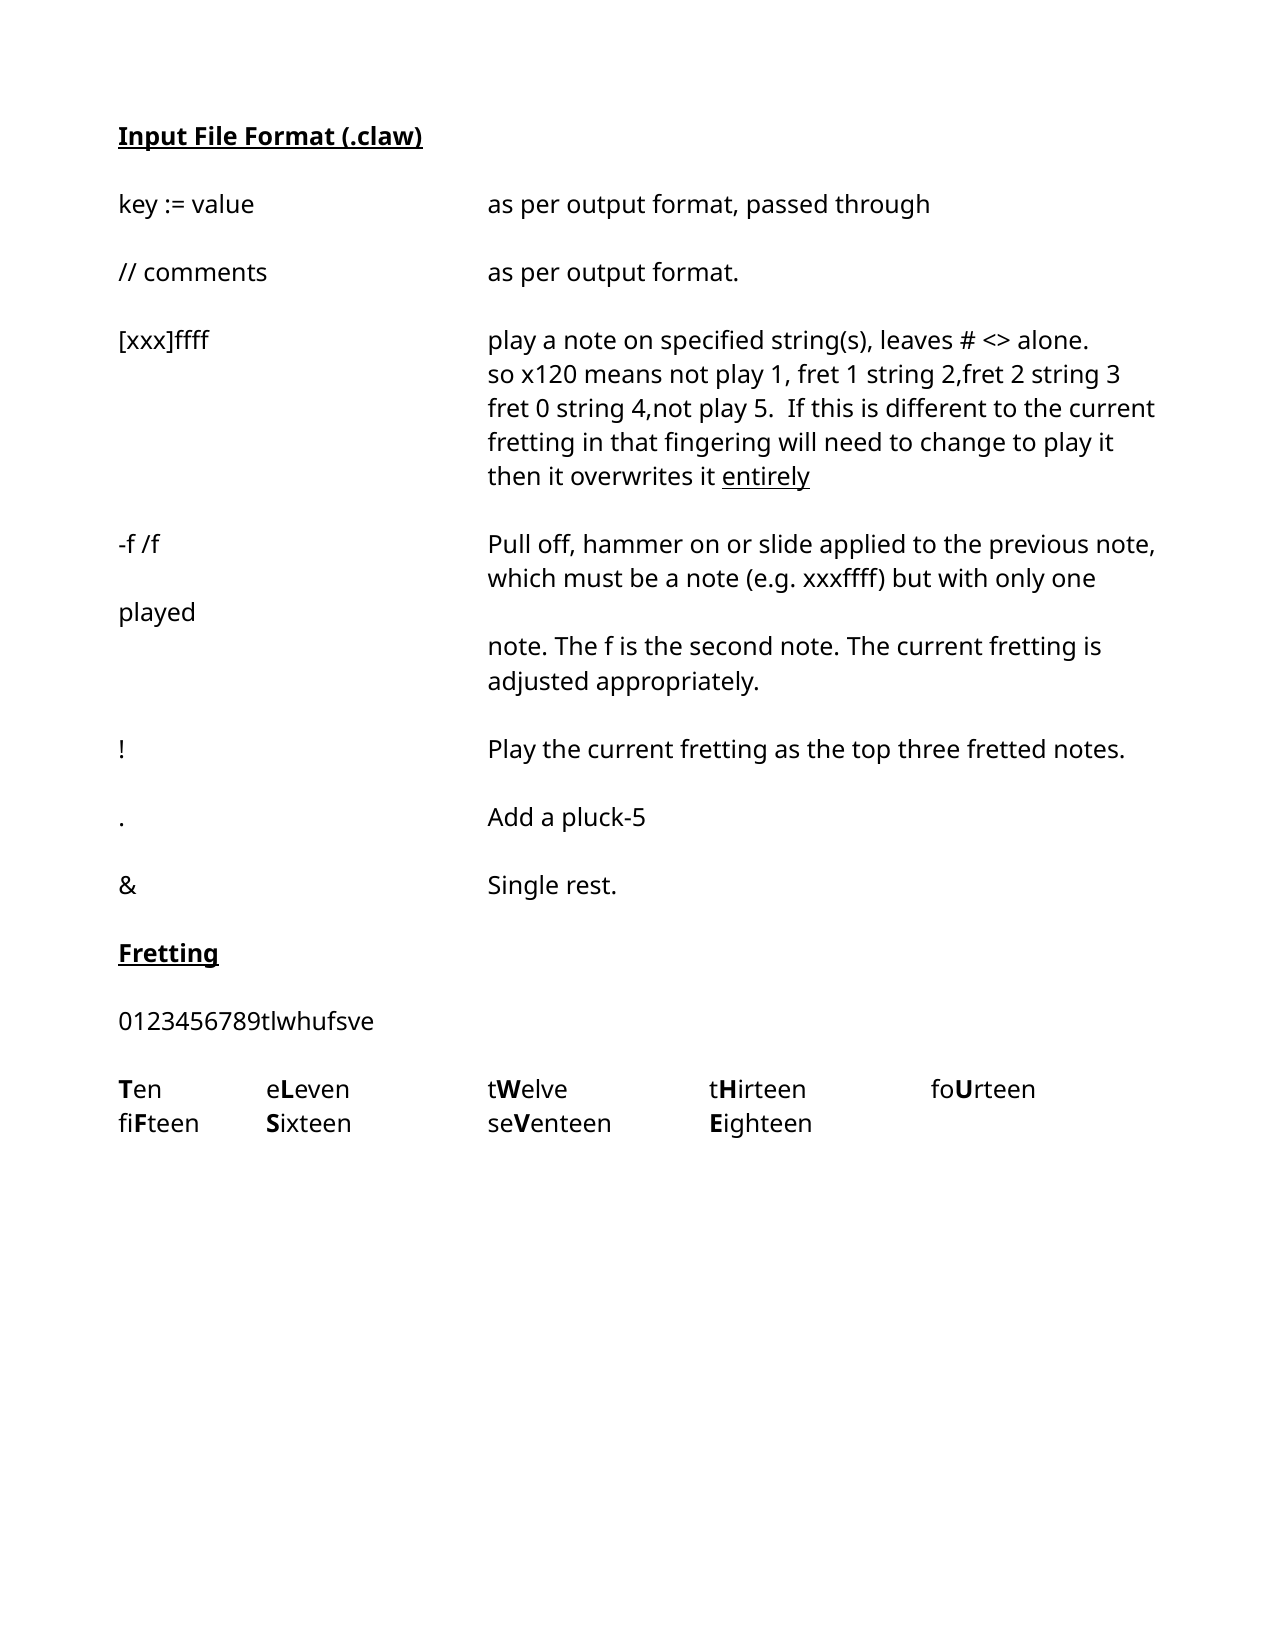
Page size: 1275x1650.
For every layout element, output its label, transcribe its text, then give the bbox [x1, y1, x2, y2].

text Ten eLeven tWelve tHirteen foUrteen [118, 1072, 1157, 1106]
text Input File Format (.claw) [118, 118, 1157, 152]
text -f /f Pull off, hammer on or slide applied to the previous note, [118, 527, 1157, 561]
text key := value as per output format, passed through [118, 186, 1157, 220]
text ! Play the current fretting as the top three fretted notes. [118, 731, 1157, 765]
text then it overwrites it entirely [118, 459, 1157, 493]
text which must be a note (e.g. xxxffff) but with only one played [118, 561, 1157, 629]
text [xxx]ffff play a note on specified string(s), leaves # <> alone. [118, 322, 1157, 357]
text 0123456789tlwhufsve [118, 1004, 1157, 1038]
text & Single rest. [118, 867, 1157, 902]
text fret 0 string 4,not play 5. If this is different to the current [118, 391, 1157, 425]
text so x120 means not play 1, fret 1 string 2,fret 2 string 3 [118, 357, 1157, 391]
text fiFteen Sixteen seVenteen Eighteen [118, 1106, 1157, 1140]
text // comments as per output format. [118, 254, 1157, 288]
text adjusted appropriately. [118, 663, 1157, 697]
text . Add a pluck-5 [118, 799, 1157, 833]
text fretting in that fingering will need to change to play it [118, 425, 1157, 459]
text note. The f is the second note. The current fretting is [118, 629, 1157, 663]
text Fretting [118, 936, 1157, 970]
